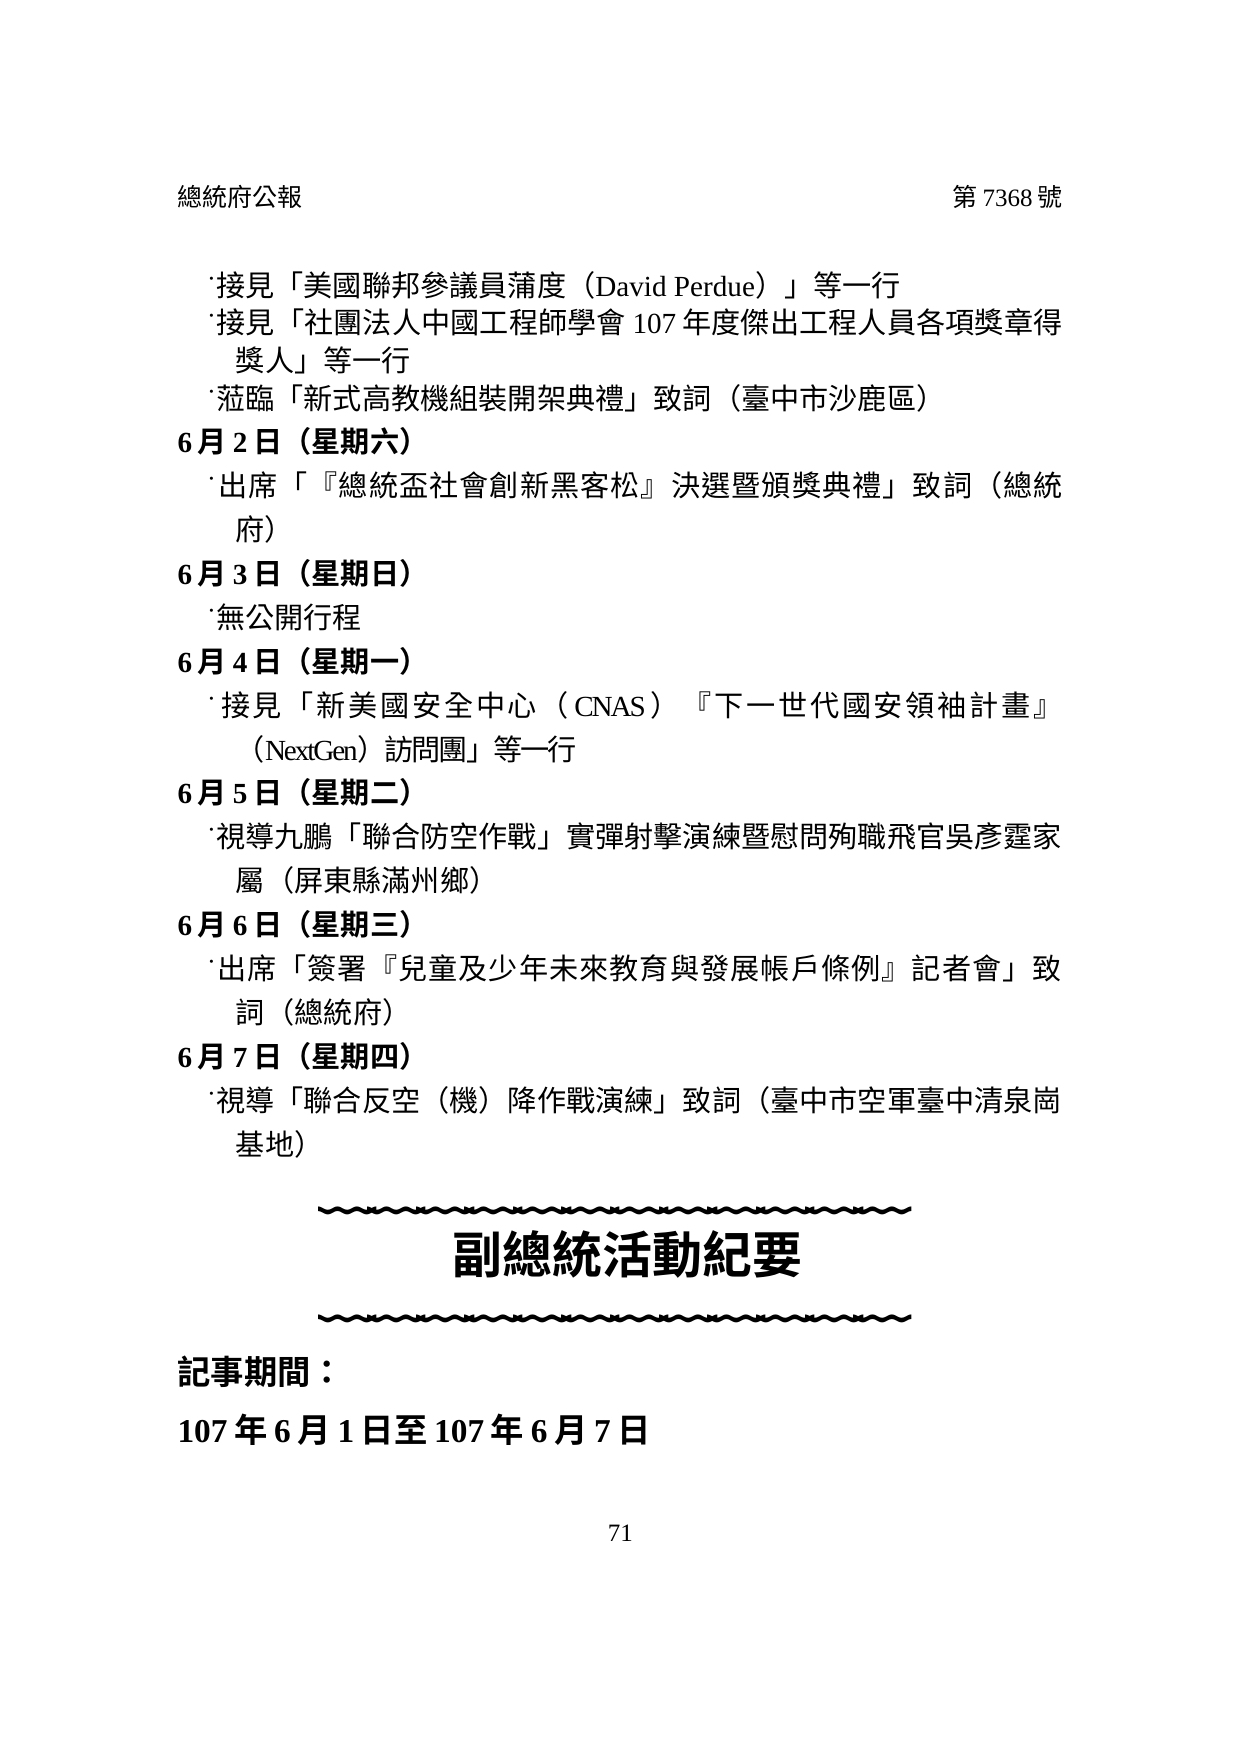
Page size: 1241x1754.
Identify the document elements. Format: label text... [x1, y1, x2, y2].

text ˙接見「新美國安全中心（CNAS）『下一世代國安領袖計畫』（NextGen）訪問團」等一行 [206, 681, 1063, 769]
text 107年6月1日至107年6月7日 [177, 1406, 1063, 1452]
text 6月6日（星期三） [177, 901, 1063, 944]
text 6月3日（星期日） [177, 549, 1063, 593]
text ˙視導「聯合反空（機）降作戰演練」致詞（臺中市空軍臺中清泉崗基地） [206, 1076, 1063, 1164]
text ˙接見「美國聯邦參議員蒲度（David Perdue）」等一行 [206, 266, 1063, 304]
text 6月7日（星期四） [177, 1032, 1063, 1076]
text ﹏﹏﹏﹏﹏﹏﹏﹏﹏﹏﹏﹏ [177, 1189, 1063, 1214]
text ﹏﹏﹏﹏﹏﹏﹏﹏﹏﹏﹏﹏ [177, 1298, 1063, 1323]
text 6月4日（星期一） [177, 637, 1063, 681]
text ˙出席「簽署『兒童及少年未來教育與發展帳戶條例』記者會」致詞（總統府） [206, 944, 1063, 1032]
text ˙視導九鵬「聯合防空作戰」實彈射擊演練暨慰問殉職飛官吳彥霆家屬（屏東縣滿州鄉） [206, 813, 1063, 901]
text ˙無公開行程 [206, 593, 1063, 637]
text 6月2日（星期六） [177, 417, 1063, 461]
text 副總統活動紀要 [192, 1227, 1063, 1285]
text 6月5日（星期二） [177, 769, 1063, 813]
text ˙出席「『總統盃社會創新黑客松』決選暨頒獎典禮」致詞（總統府） [206, 461, 1063, 549]
text 記事期間： [177, 1348, 1063, 1393]
text ˙接見「社團法人中國工程師學會107年度傑出工程人員各項獎章得獎人」等一行 [206, 304, 1063, 379]
text ˙蒞臨「新式高教機組裝開架典禮」致詞（臺中市沙鹿區） [206, 379, 1063, 417]
